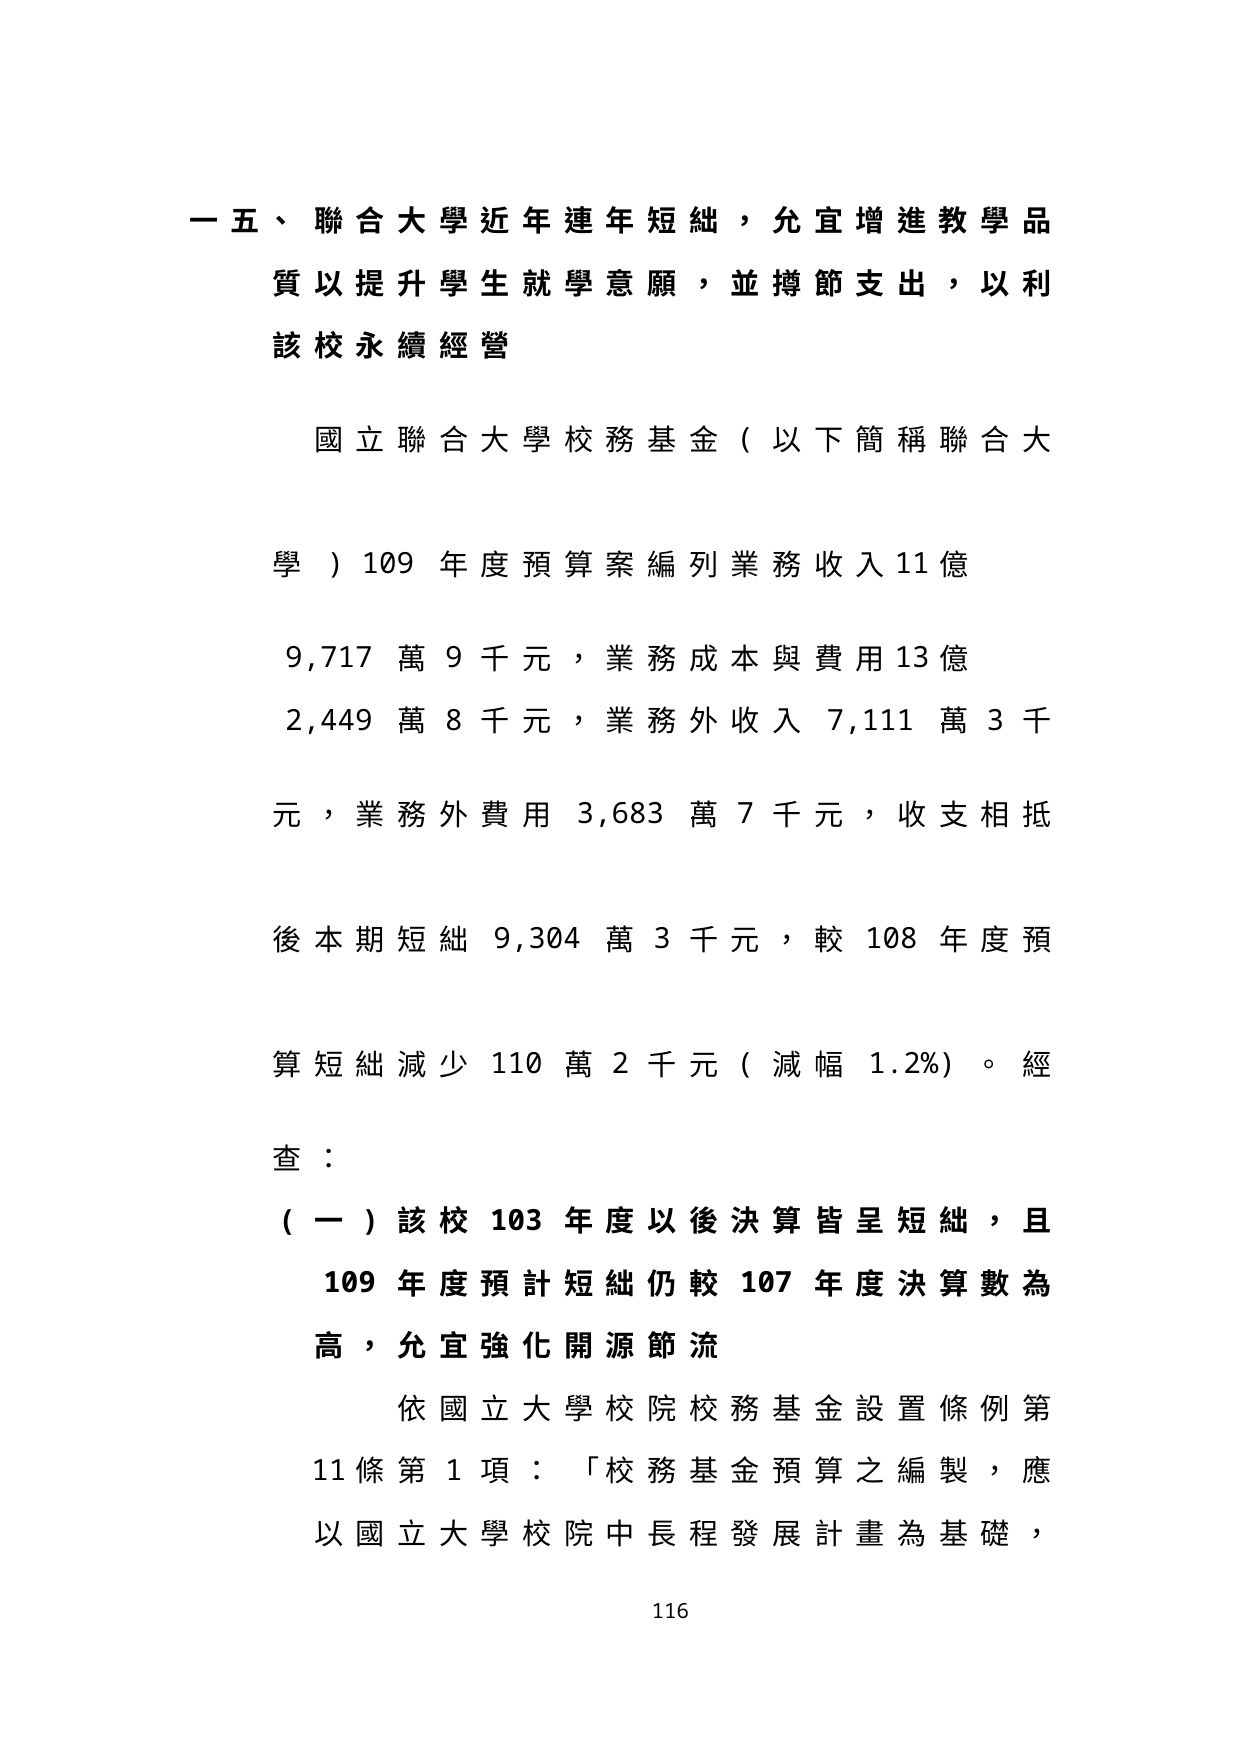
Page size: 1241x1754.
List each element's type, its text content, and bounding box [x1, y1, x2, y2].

text 國立聯合大學校務基金(以下簡稱聯合大學) 109年度預算案編列業務收入11億9,717萬9千元，業務成本與費用13億2,449萬8千元，業務外收入7,111萬3千元，業務外費用3,683萬7千元，收支相抵後本期短絀9,304萬3千元，較108年度預算短絀減少110萬2千元(減幅1.2%)。經查： [242, 365, 1058, 1177]
text 一五、聯合大學近年連年短絀，允宜增進教學品質以提升學生就學意願，並撙節支出，以利該校永續經營 [183, 177, 1058, 365]
text (一)該校103年度以後決算皆呈短絀，且109年度預計短絀仍較107年度決算數為高，允宜強化開源節流 [242, 1177, 1058, 1365]
text 依國立大學校院校務基金設置條例第11條第1項：「校務基金預算之編製，應以國立大學校院中長程發展計畫為基礎， [242, 1365, 1058, 1552]
